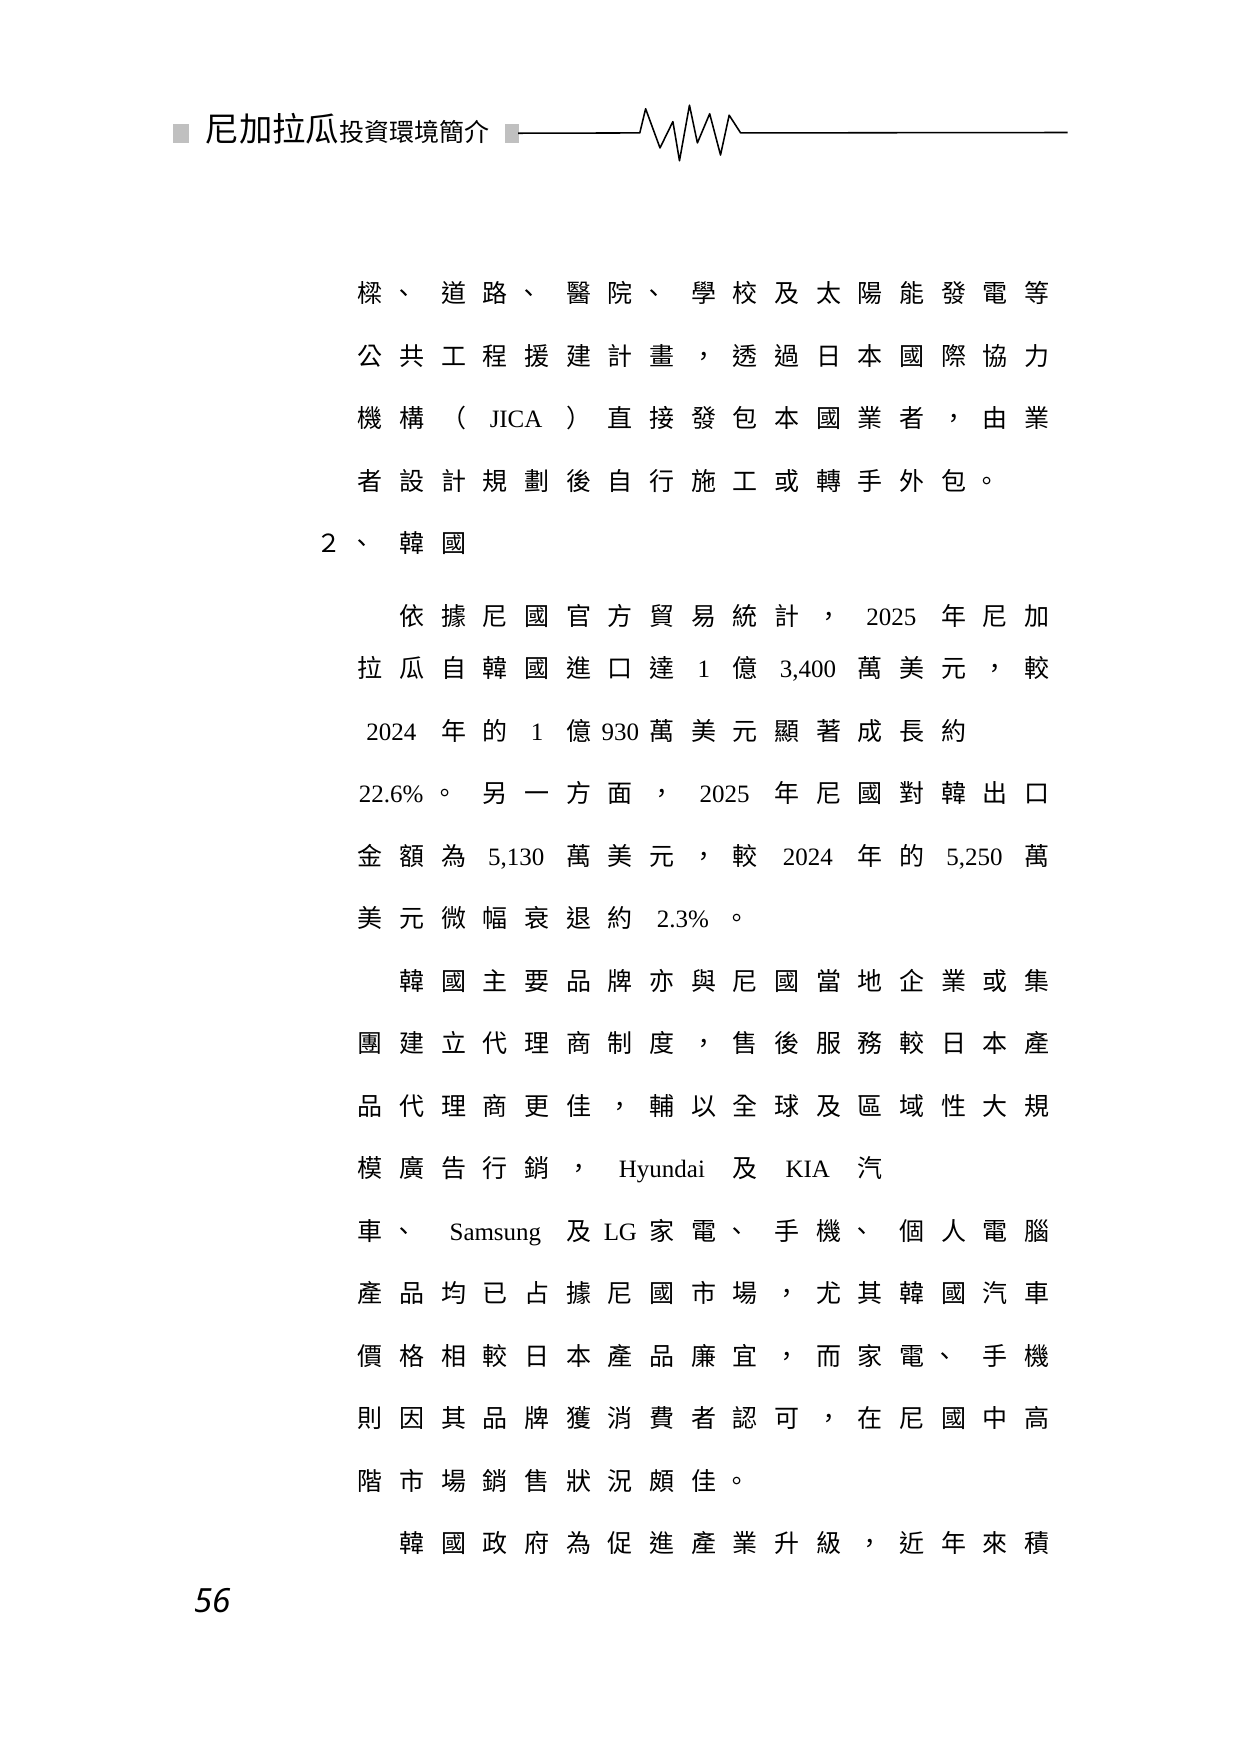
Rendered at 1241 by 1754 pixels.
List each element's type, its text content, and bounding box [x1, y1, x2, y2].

text 依據尼國官方貿易統計，2025年尼加拉瓜自韓國進口達1億3,400萬美元，較2024年的1億930萬美元顯著成長約22.6%。另一方面，2025年尼國對韓出口金額為5,130萬美元，較2024年的5,250萬美元微幅衰退約2.3%。 [330, 563, 1058, 938]
text 樑、道路、醫院、學校及太陽能發電等公共工程援建計畫，透過日本國際協力機構（JICA）直接發包本國業者，由業者設計規劃後自行施工或轉手外包。 [330, 250, 1058, 500]
text 韓國政府為促進產業升級，近年來積 [330, 1500, 1058, 1563]
text 韓國主要品牌亦與尼國當地企業或集團建立代理商制度，售後服務較日本產品代理商更佳，輔以全球及區域性大規模廣告行銷，Hyundai及KIA汽車、Samsung及LG家電、手機、個人電腦產品均已占據尼國市場，尤其韓國汽車價格相較日本產品廉宜，而家電、手機則因其品牌獲消費者認可，在尼國中高階市場銷售狀況頗佳。 [330, 938, 1058, 1500]
text ２、韓國 [281, 500, 1058, 563]
